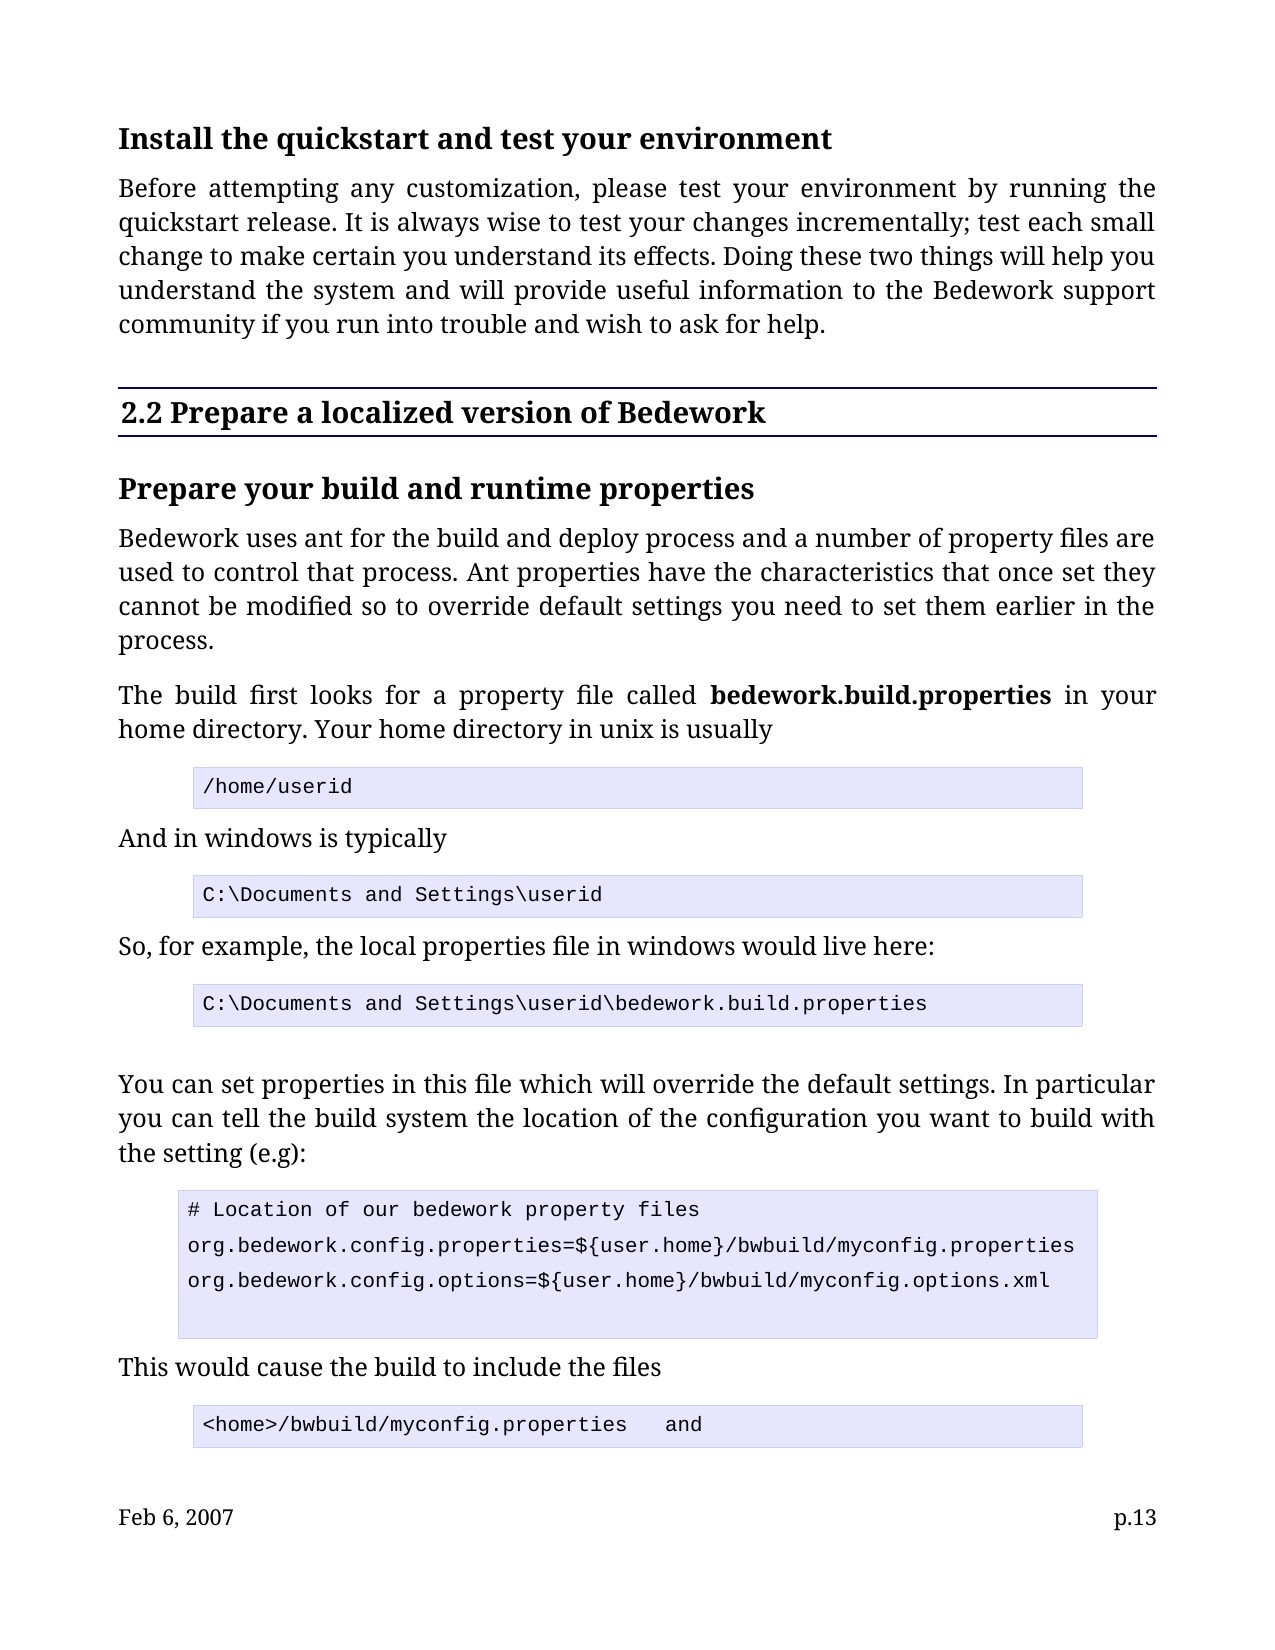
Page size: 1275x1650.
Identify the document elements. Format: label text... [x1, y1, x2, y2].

text <home>/bwbuild/myconfig.properties and [194, 1406, 1082, 1447]
text The build first looks for a property file called bedework.build.properties in your home directory. Your home directory in unix is usually [118, 678, 1157, 746]
subtitle Prepare your build and runtime properties [118, 468, 1157, 508]
text You can set properties in this file which will override the default settings. In particular you can tell the build system the location of the configuration you want to build with the setting (e.g): [118, 1067, 1157, 1169]
text This would cause the build to include the files [118, 1350, 1157, 1384]
text And in windows is typically [118, 820, 1157, 854]
text C:\Documents and Settings\userid [194, 876, 1082, 917]
subtitle 2.2 Prepare a localized version of Bedework [118, 389, 1157, 435]
subtitle Install the quickstart and test your environment [118, 118, 1157, 158]
text Bedework uses ant for the build and deploy process and a number of property files are used to control that process. Ant properties have the characteristics that once set they cannot be modified so to override default settings you need to set them earlier in the process. [118, 520, 1157, 657]
text # Location of our bedework property files [179, 1191, 1097, 1223]
text Before attempting any customization, please test your environment by running the quickstart release. It is always wise to test your changes incrementally; test each small change to make certain you understand its effects. Doing these two things will help you understand the system and will provide useful information to the Bedework support community if you run into trouble and wish to ask for help. [118, 170, 1157, 341]
text /home/userid [194, 768, 1082, 808]
text So, for example, the local properties file in windows would live here: [118, 929, 1157, 963]
text org.bedework.config.options=${user.home}/bwbuild/myconfig.options.xml [179, 1261, 1097, 1294]
text org.bedework.config.properties=${user.home}/bwbuild/myconfig.properties [179, 1226, 1097, 1258]
text C:\Documents and Settings\userid\bedework.build.properties [194, 985, 1082, 1026]
